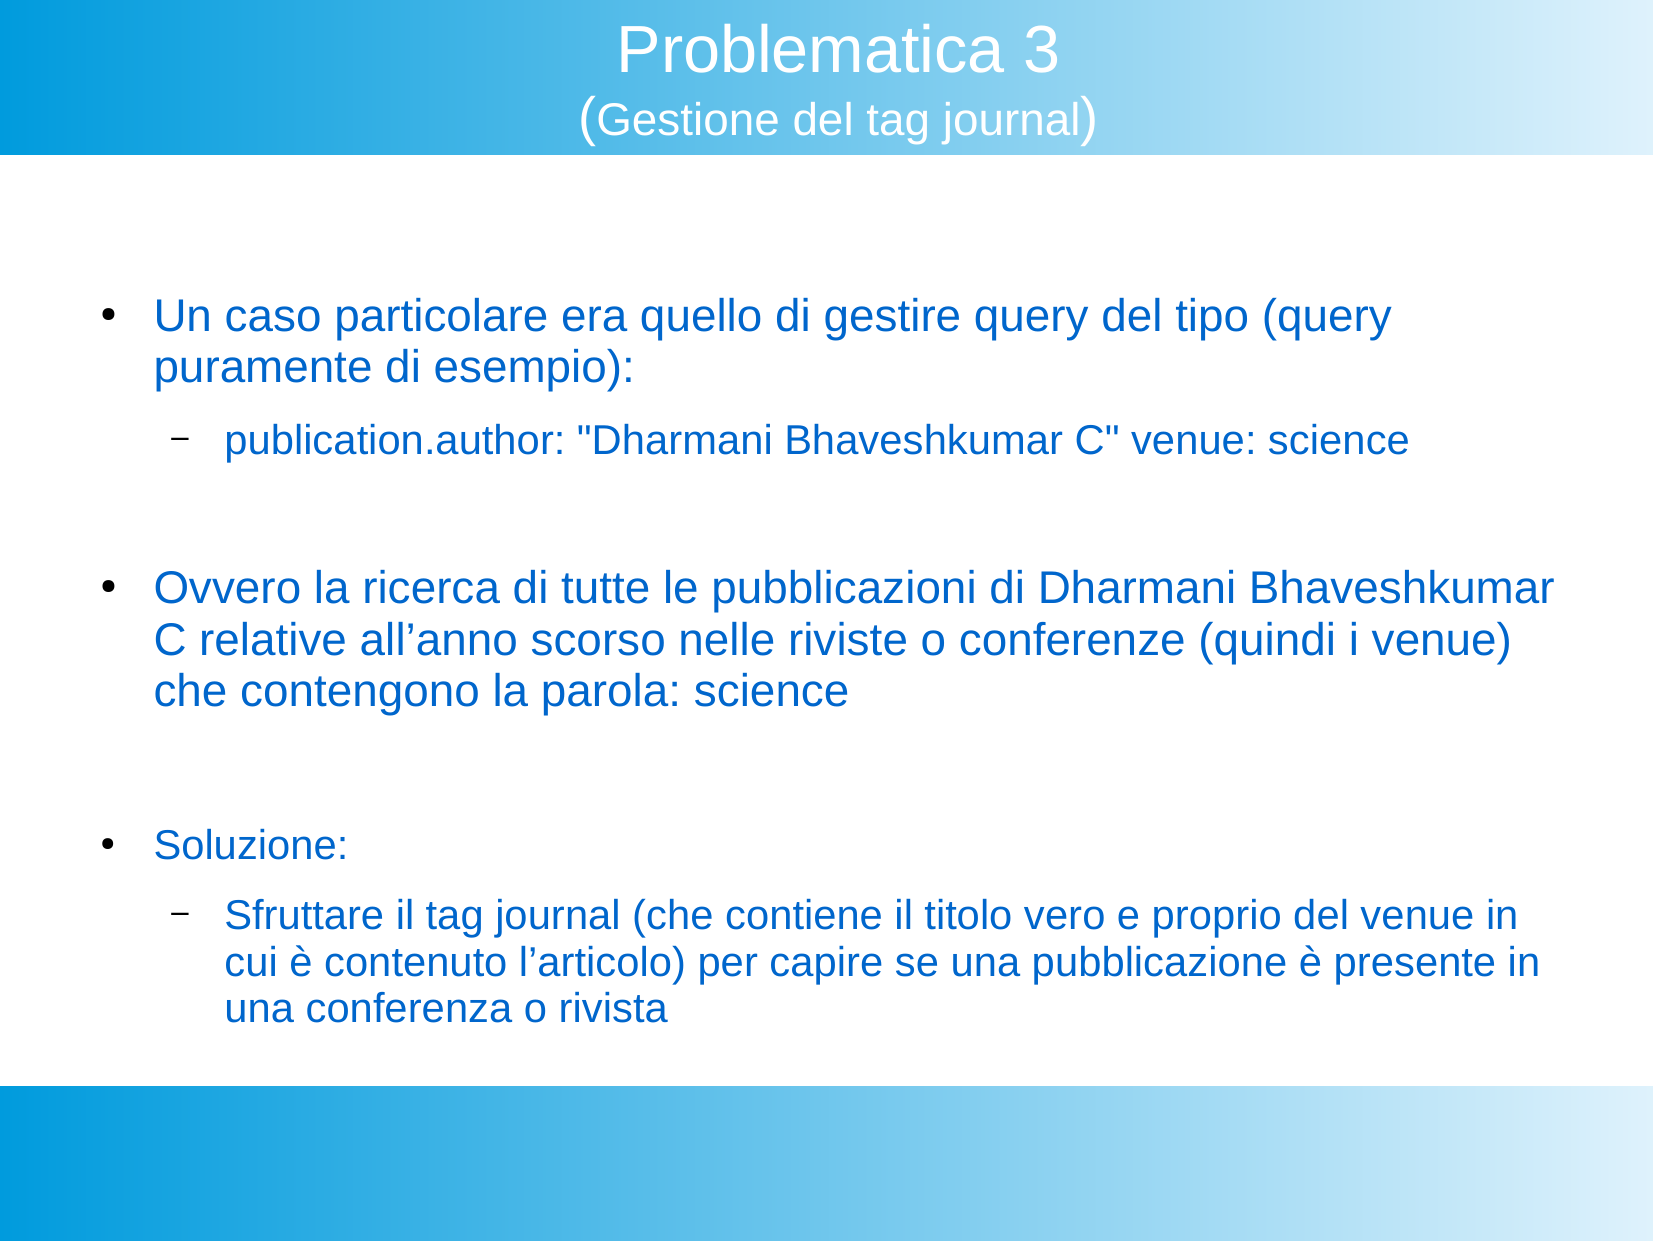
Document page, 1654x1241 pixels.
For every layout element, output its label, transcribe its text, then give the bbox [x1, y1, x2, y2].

list Un caso particolare era quello di gestire query del tipo (query puramente di esempio): publication.author: "Dharmani Bhaveshkumar C" venue: science Ovvero la ricerca di tutte le pubblicazioni di Dharmani Bhaveshkumar C relative all’anno scorso nelle riviste o conferenze (quindi i venue) che contengono la parola: science Soluzione: Sfruttare il tag journal (che contiene il titolo vero e proprio del venue in cui è contenuto l’articolo) per capire se una pubblicazione è presente in una conferenza o rivista [82, 290, 1571, 1032]
title Problematica 3 (Gestione del tag journal) [70, 11, 1607, 148]
